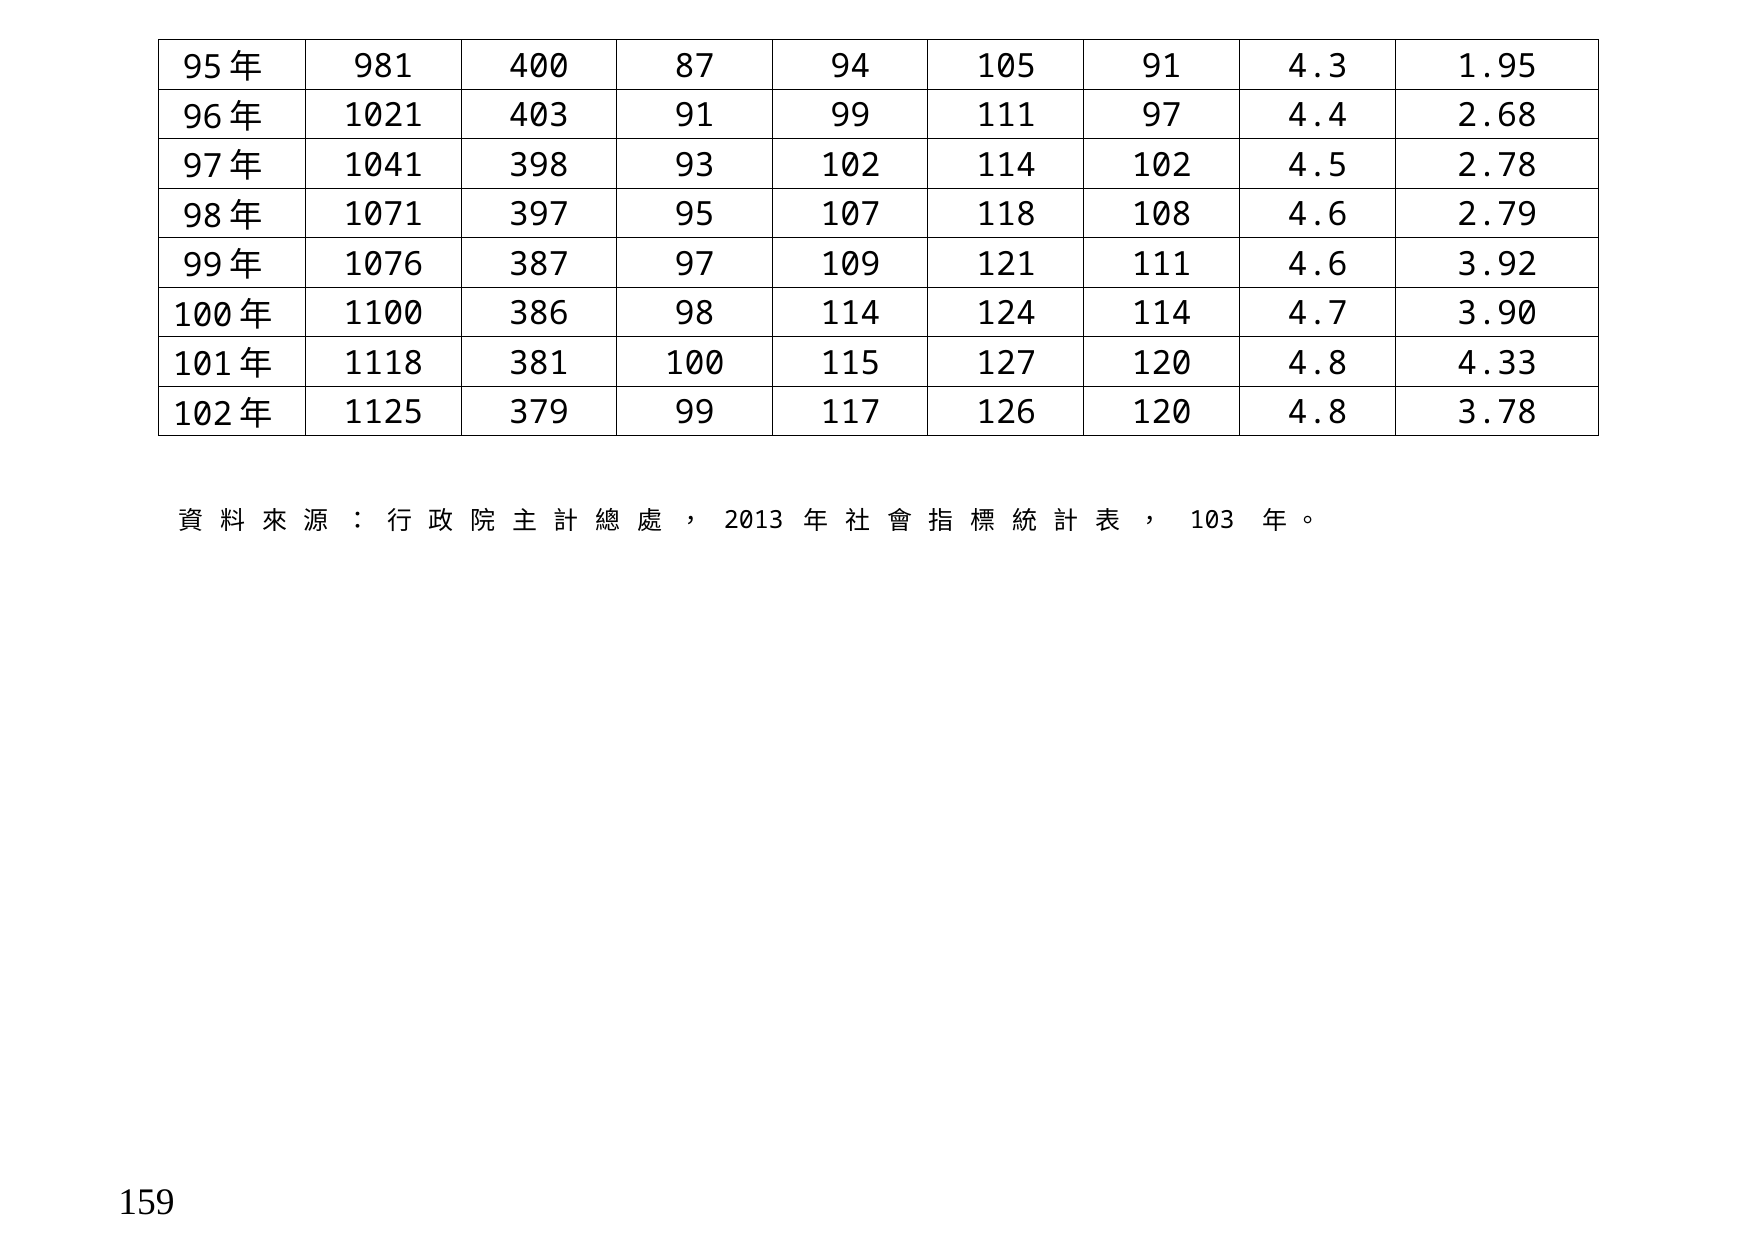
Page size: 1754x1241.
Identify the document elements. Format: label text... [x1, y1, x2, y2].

table_cell 379 [462, 387, 616, 435]
table_cell 98 [617, 288, 772, 336]
table_cell 98年 [159, 189, 305, 237]
table_cell 4.5 [1240, 139, 1395, 188]
table_cell 101年 [159, 337, 305, 386]
table_cell 97 [617, 238, 772, 287]
table_cell 4.8 [1240, 387, 1395, 435]
table_cell 102 [773, 139, 927, 188]
table_cell 121 [928, 238, 1083, 287]
table_cell 87 [617, 40, 772, 89]
table_cell 114 [928, 139, 1083, 188]
table_cell 93 [617, 139, 772, 188]
table_cell 1076 [306, 238, 461, 287]
table_cell 91 [1084, 40, 1239, 89]
table_cell 91 [617, 90, 772, 138]
table_cell 97年 [159, 139, 305, 188]
table_cell 120 [1084, 337, 1239, 386]
table_cell 127 [928, 337, 1083, 386]
table_cell 4.4 [1240, 90, 1395, 138]
table_cell 95年 [159, 40, 305, 89]
text 資料來源：行政院主計總處，2013年社會指標統計表，103年。 [128, 477, 1628, 539]
table_cell 97 [1084, 90, 1239, 138]
table_cell 111 [1084, 238, 1239, 287]
table_cell 102年 [159, 387, 305, 435]
table_cell 94 [773, 40, 927, 89]
table_cell 120 [1084, 387, 1239, 435]
table_cell 1071 [306, 189, 461, 237]
table_cell 4.33 [1396, 337, 1598, 386]
table_cell 3.78 [1396, 387, 1598, 435]
table_cell 1118 [306, 337, 461, 386]
table_cell 95 [617, 189, 772, 237]
table_cell 114 [1084, 288, 1239, 336]
table_cell 2.68 [1396, 90, 1598, 138]
table_cell 403 [462, 90, 616, 138]
table_cell 381 [462, 337, 616, 386]
table_cell 105 [928, 40, 1083, 89]
table_cell 1125 [306, 387, 461, 435]
table_cell 108 [1084, 189, 1239, 237]
table_cell 400 [462, 40, 616, 89]
table_cell 100 [617, 337, 772, 386]
table_cell 1100 [306, 288, 461, 336]
table_cell 4.8 [1240, 337, 1395, 386]
table_cell 99 [773, 90, 927, 138]
table_cell 117 [773, 387, 927, 435]
table_cell 99年 [159, 238, 305, 287]
table_cell 1021 [306, 90, 461, 138]
table_cell 4.7 [1240, 288, 1395, 336]
table_cell 107 [773, 189, 927, 237]
table_cell 2.78 [1396, 139, 1598, 188]
table_cell 387 [462, 238, 616, 287]
table_cell 4.3 [1240, 40, 1395, 89]
table_cell 2.79 [1396, 189, 1598, 237]
table_cell 115 [773, 337, 927, 386]
table_cell 386 [462, 288, 616, 336]
table_cell 109 [773, 238, 927, 287]
table_cell 1.95 [1396, 40, 1598, 89]
table_cell 1041 [306, 139, 461, 188]
table_cell 118 [928, 189, 1083, 237]
table_cell 397 [462, 189, 616, 237]
table_cell 114 [773, 288, 927, 336]
table_cell 981 [306, 40, 461, 89]
table_cell 4.6 [1240, 189, 1395, 237]
table_cell 96年 [159, 90, 305, 138]
table_cell 3.90 [1396, 288, 1598, 336]
table_cell 4.6 [1240, 238, 1395, 287]
table_cell 99 [617, 387, 772, 435]
table_cell 124 [928, 288, 1083, 336]
table_cell 398 [462, 139, 616, 188]
table_cell 111 [928, 90, 1083, 138]
table_cell 126 [928, 387, 1083, 435]
table_cell 102 [1084, 139, 1239, 188]
table_cell 100年 [159, 288, 305, 336]
table_cell 3.92 [1396, 238, 1598, 287]
